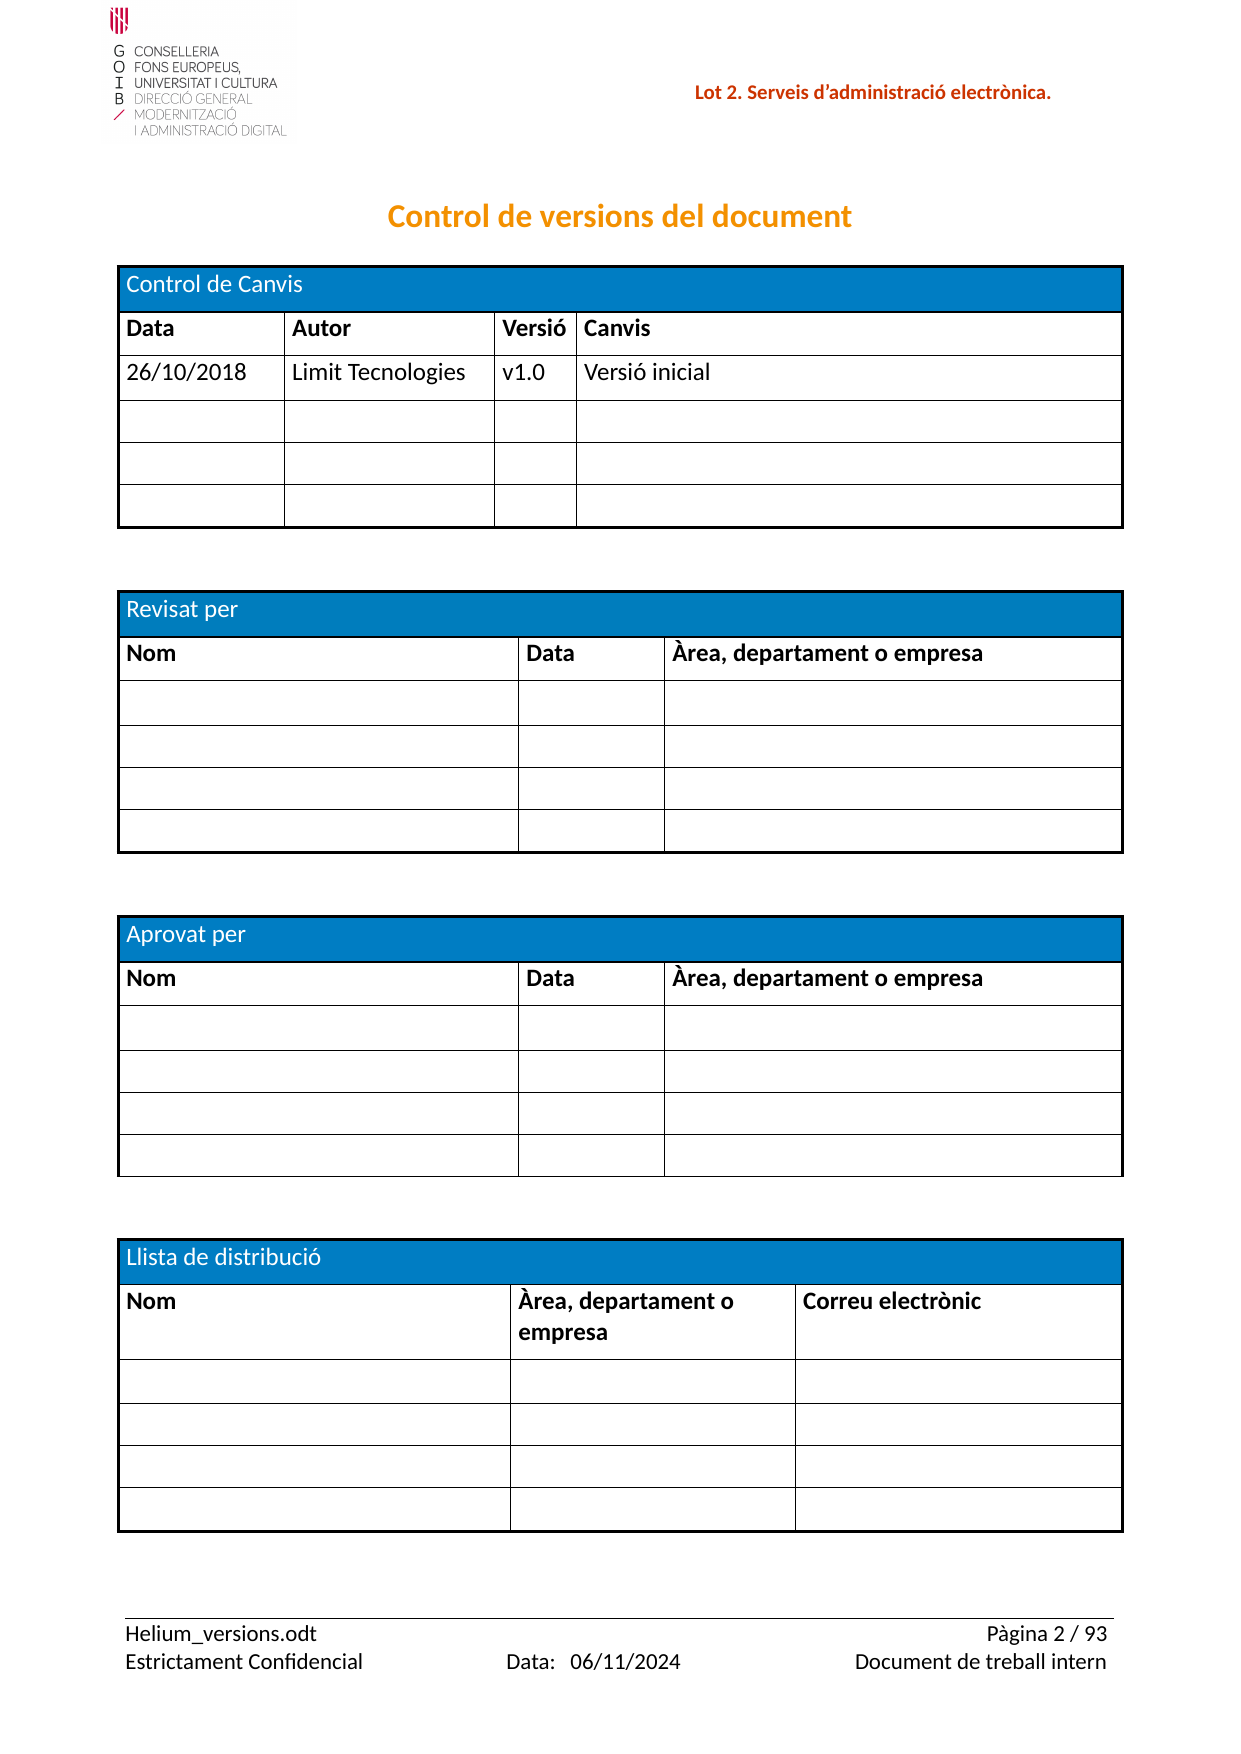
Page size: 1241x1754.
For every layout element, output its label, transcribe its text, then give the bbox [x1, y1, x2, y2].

table_cell [665, 1006, 1121, 1049]
table_cell [519, 681, 664, 724]
table_cell [796, 1488, 1121, 1529]
table_cell [796, 1446, 1121, 1487]
table_cell [519, 1006, 664, 1049]
table_cell [665, 1135, 1121, 1176]
table_cell Data [120, 313, 284, 355]
table_cell v1.0 [495, 356, 576, 399]
table_cell [577, 401, 1121, 442]
table_cell [120, 443, 284, 484]
table_header Aprovat per [120, 918, 1121, 961]
table_cell Nom [120, 1285, 510, 1359]
table_cell [796, 1404, 1121, 1445]
table_cell Autor [285, 313, 494, 355]
table_cell [120, 1446, 510, 1487]
table_cell Data [519, 638, 664, 680]
table_cell Canvis [577, 313, 1121, 355]
picture [100, 0, 297, 144]
table_cell Nom [120, 963, 518, 1005]
table_cell [285, 485, 494, 526]
table_cell [120, 485, 284, 526]
table_cell [285, 401, 494, 442]
table_cell [519, 768, 664, 809]
table_cell [120, 681, 518, 724]
table_cell [120, 1360, 510, 1403]
table_header Revisat per [120, 593, 1121, 636]
table_cell Nom [120, 638, 518, 680]
table_cell [495, 443, 576, 484]
table_cell [511, 1360, 795, 1403]
table_cell [120, 810, 518, 851]
table_cell [665, 1093, 1121, 1134]
table_cell [665, 810, 1121, 851]
table_cell [665, 681, 1121, 724]
table_cell [665, 726, 1121, 767]
table_cell [511, 1404, 795, 1445]
table_cell [120, 1488, 510, 1529]
table_cell [285, 443, 494, 484]
table_cell Data [519, 963, 664, 1005]
table_cell Àrea, departament o empresa [665, 638, 1121, 680]
table_cell Correu electrònic [796, 1285, 1121, 1359]
table_cell [511, 1488, 795, 1529]
table_cell [511, 1446, 795, 1487]
table_cell [519, 1135, 664, 1176]
table_cell [120, 726, 518, 767]
table_cell Àrea, departament o empresa [511, 1285, 795, 1359]
table_cell [519, 810, 664, 851]
table_cell [495, 485, 576, 526]
table_cell [519, 1093, 664, 1134]
table_cell Àrea, departament o empresa [665, 963, 1121, 1005]
table_cell [519, 1051, 664, 1092]
table_header Llista de distribució [120, 1241, 1121, 1284]
table_cell [120, 1135, 518, 1176]
table_cell [120, 401, 284, 442]
table_header Control de Canvis [120, 268, 1121, 311]
table_cell [796, 1360, 1121, 1403]
table_cell [577, 485, 1121, 526]
table_cell Limit Tecnologies [285, 356, 494, 399]
table_cell [120, 1404, 510, 1445]
table_cell [120, 768, 518, 809]
table_cell [577, 443, 1121, 484]
table_cell [495, 401, 576, 442]
table_cell [120, 1093, 518, 1134]
table_cell Versió [495, 313, 576, 355]
subtitle Control de versions del document [118, 195, 1122, 236]
table_cell [665, 768, 1121, 809]
table_cell [665, 1051, 1121, 1092]
table_cell [120, 1006, 518, 1049]
table_cell [120, 1051, 518, 1092]
table_cell Versió inicial [577, 356, 1121, 399]
table_cell 26/10/2018 [120, 356, 284, 399]
table_cell [519, 726, 664, 767]
